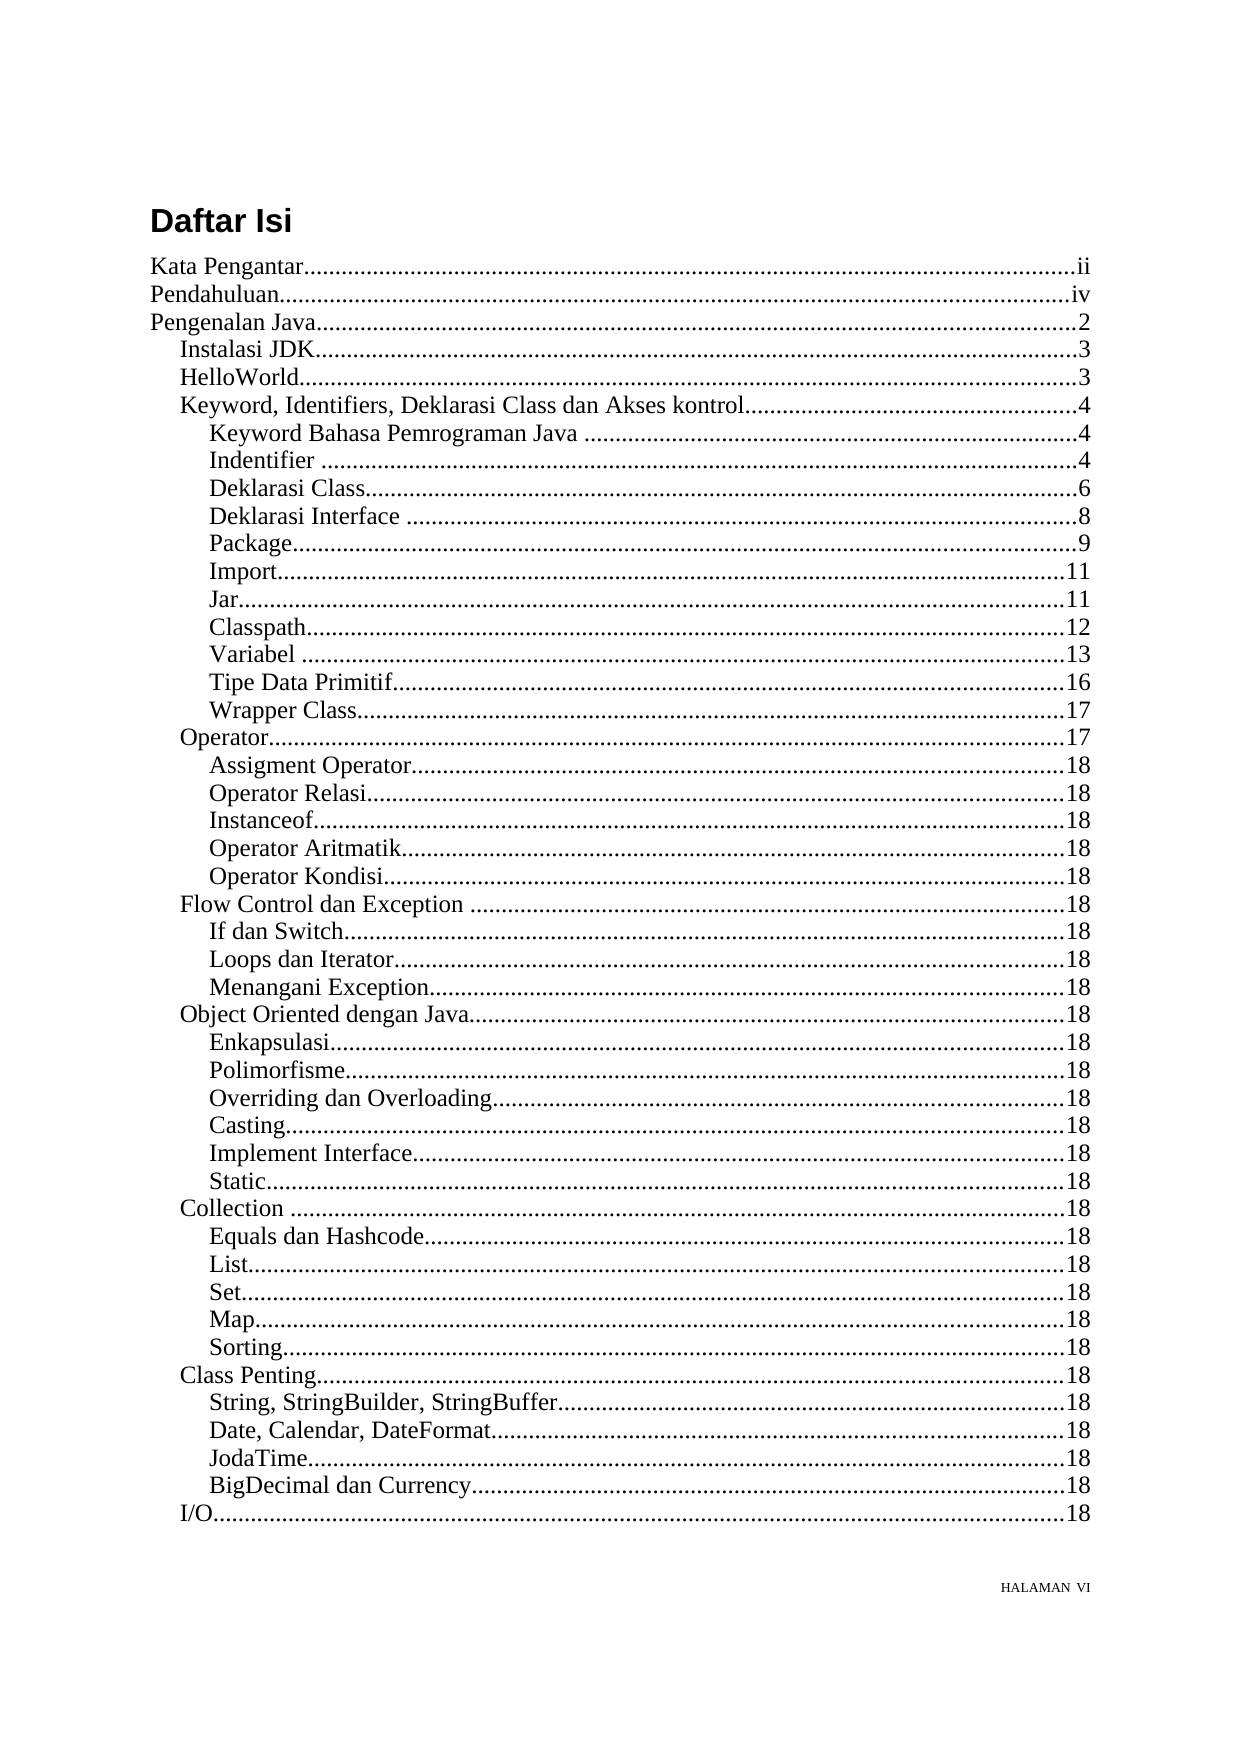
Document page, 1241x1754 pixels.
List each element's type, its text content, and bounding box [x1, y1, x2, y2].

text Pengenalan Java 2 [150, 308, 1091, 336]
text Variabel 13 [209, 640, 1091, 668]
text Indentifier 4 [209, 446, 1091, 474]
text Wrapper Class 17 [209, 696, 1091, 723]
text Set 18 [209, 1278, 1091, 1305]
text JodaTime 18 [209, 1444, 1091, 1472]
text Deklarasi Class 6 [209, 474, 1091, 502]
text Object Oriented dengan Java 18 [179, 1001, 1091, 1028]
text Collection 18 [179, 1194, 1091, 1222]
text If dan Switch 18 [209, 917, 1091, 945]
text HelloWorld 3 [179, 363, 1091, 391]
text Map 18 [209, 1305, 1091, 1333]
text String, StringBuilder, StringBuffer 18 [209, 1388, 1091, 1416]
text Package 9 [209, 529, 1091, 557]
text Casting 18 [209, 1111, 1091, 1139]
text Flow Control dan Exception 18 [179, 890, 1091, 917]
text Class Penting 18 [179, 1361, 1091, 1388]
text Pendahuluan iv [150, 280, 1091, 308]
text Enkapsulasi 18 [209, 1028, 1091, 1056]
subtitle Daftar Isi [150, 203, 1091, 240]
text Instalasi JDK 3 [179, 336, 1091, 363]
text Operator Aritmatik 18 [209, 834, 1091, 862]
text Operator Kondisi 18 [209, 862, 1091, 890]
text Instanceof 18 [209, 807, 1091, 834]
text Operator 17 [179, 723, 1091, 751]
text List 18 [209, 1250, 1091, 1278]
text Implement Interface 18 [209, 1139, 1091, 1167]
text Keyword Bahasa Pemrograman Java 4 [209, 419, 1091, 446]
text BigDecimal dan Currency 18 [209, 1472, 1091, 1499]
text Date, Calendar, DateFormat 18 [209, 1416, 1091, 1444]
text Jar 11 [209, 585, 1091, 613]
text Menangani Exception 18 [209, 973, 1091, 1001]
text Equals dan Hashcode 18 [209, 1222, 1091, 1250]
text Kata Pengantar ii [150, 252, 1091, 280]
text Polimorfisme 18 [209, 1056, 1091, 1084]
text Overriding dan Overloading 18 [209, 1084, 1091, 1111]
text Tipe Data Primitif 16 [209, 668, 1091, 696]
text Classpath 12 [209, 613, 1091, 640]
text Sorting 18 [209, 1333, 1091, 1361]
text Deklarasi Interface 8 [209, 502, 1091, 529]
text I/O 18 [179, 1499, 1091, 1527]
text Import 11 [209, 557, 1091, 585]
text Assigment Operator 18 [209, 751, 1091, 779]
text Keyword, Identifiers, Deklarasi Class dan Akses kontrol 4 [179, 391, 1091, 419]
text Loops dan Iterator 18 [209, 945, 1091, 973]
text Operator Relasi 18 [209, 779, 1091, 807]
text Static 18 [209, 1167, 1091, 1194]
